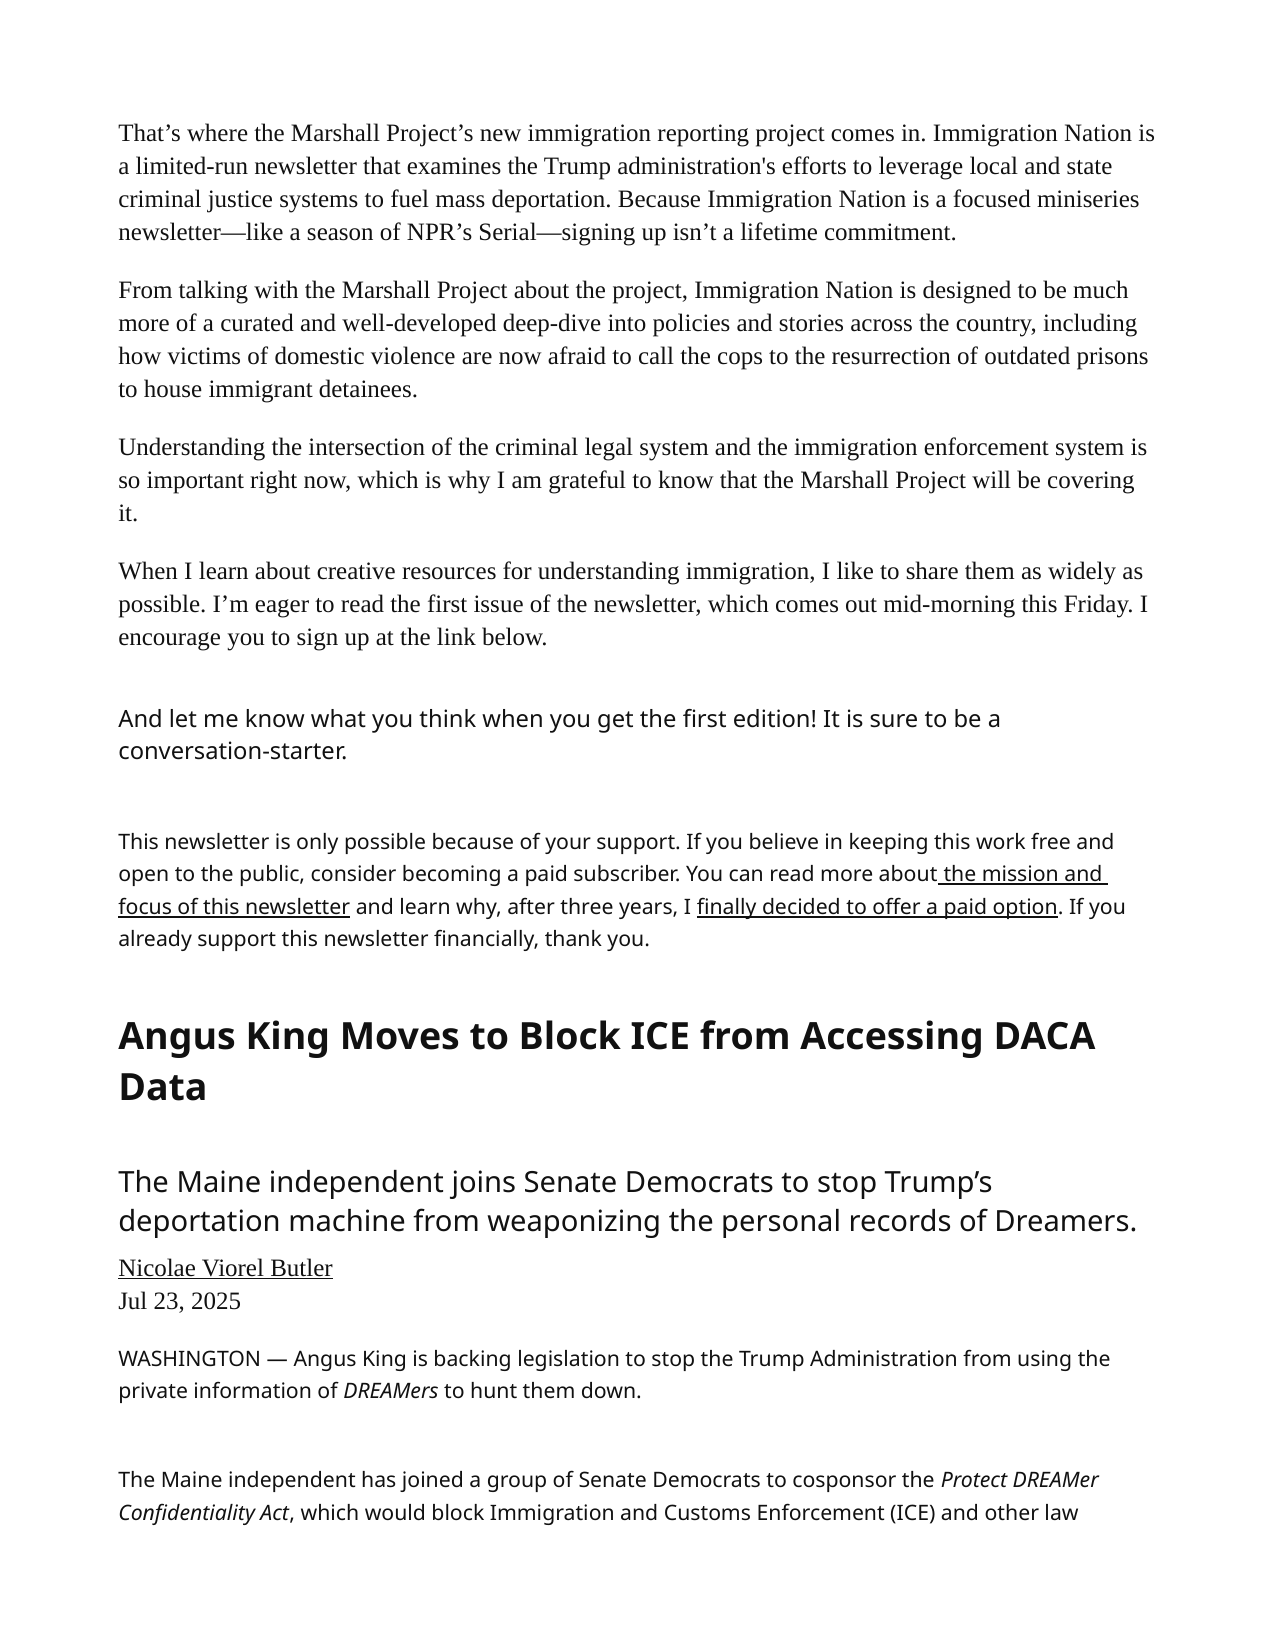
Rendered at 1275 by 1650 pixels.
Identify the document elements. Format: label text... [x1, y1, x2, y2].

subtitle The Maine independent joins Senate Democrats to stop Trump’s deportation machine from weaponizing the personal records of Dreamers. [118, 1161, 1157, 1240]
text The Maine independent has joined a group of Senate Democrats to cosponsor the Protect DREAMer Confidentiality Act, which would block Immigration and Customs Enforcement (ICE) and other law [118, 1461, 1157, 1526]
text When I learn about creative resources for understanding immigration, I like to share them as widely as possible. I’m eager to read the first issue of the newsletter, which comes out mid-morning this Friday. I encourage you to sign up at the link below. [118, 556, 1157, 651]
text This newsletter is only possible because of your support. If you believe in keeping this work free and open to the public, consider becoming a paid subscriber. You can read more about the mission and focus of this newsletter and learn why, after three years, I finally decided to offer a paid option. If you already support this newsletter financially, thank you. [118, 823, 1157, 953]
text Nicolae Viorel Butler [118, 1253, 1157, 1281]
text Understanding the intersection of the criminal legal system and the immigration enforcement system is so important right now, which is why I am grateful to know that the Marshall Project will be covering it. [118, 432, 1157, 527]
text That’s where the Marshall Project’s new immigration reporting project comes in. Immigration Nation is a limited-run newsletter that examines the Trump administration's efforts to leverage local and state criminal justice systems to fuel mass deportation. Because Immigration Nation is a focused miniseries newsletter—like a season of NPR’s Serial—signing up isn’t a lifetime commitment. [118, 118, 1157, 246]
text From talking with the Marshall Project about the project, Immigration Nation is designed to be much more of a curated and well-developed deep-dive into policies and stories across the country, including how victims of domestic violence are now afraid to call the cops to the resurrection of outdated prisons to house immigrant detainees. [118, 275, 1157, 403]
subtitle Angus King Moves to Block ICE from Accessing DACA Data [118, 1009, 1157, 1111]
text And let me know what you think when you get the first edition! It is sure to be a conversation-starter. [118, 702, 1157, 767]
text Jul 23, 2025 [118, 1286, 1157, 1314]
text WASHINGTON — Angus King is backing legislation to stop the Trump Administration from using the private information of DREAMers to hunt them down. [118, 1340, 1157, 1405]
